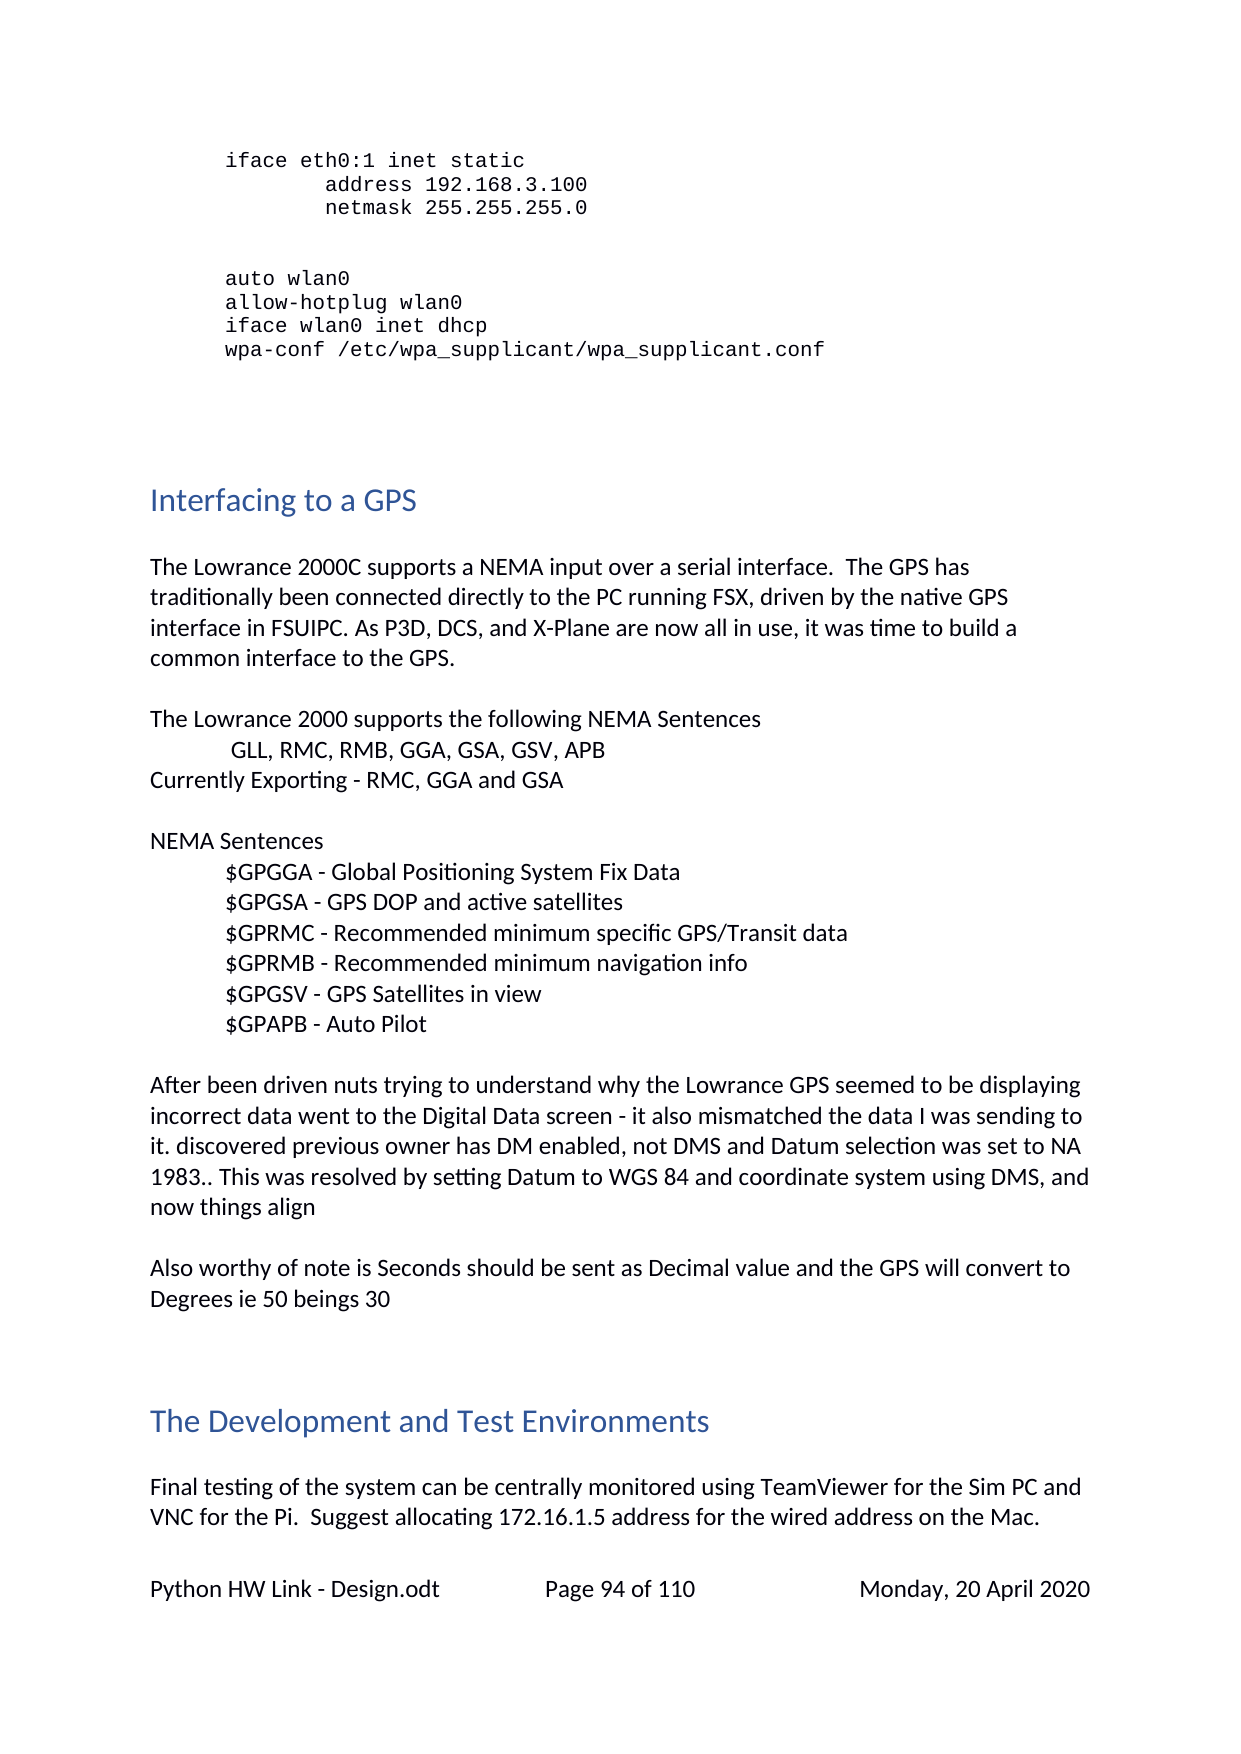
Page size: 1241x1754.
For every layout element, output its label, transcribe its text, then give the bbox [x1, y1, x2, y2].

text NEMA Sentences [150, 825, 1090, 856]
text $GPGSV - GPS Satellites in view [225, 978, 1090, 1008]
text The Lowrance 2000C supports a NEMA input over a serial interface. The GPS has traditionally been connected directly to the PC running FSX, driven by the native GPS interface in FSUIPC. As P3D, DCS, and X-Plane are now all in use, it was time to build a common interface to the GPS. [150, 551, 1090, 673]
text Also worthy of note is Seconds should be sent as Decimal value and the GPS will convert to Degrees ie 50 beings 30 [150, 1253, 1090, 1314]
text The Lowrance 2000 supports the following NEMA Sentences [150, 703, 1090, 734]
subtitle The Development and Test Environments [150, 1400, 1090, 1440]
text Currently Exporting - RMC, GGA and GSA [150, 764, 1090, 795]
text iface eth0:1 inet static address 192.168.3.100 netmask 255.255.255.0 auto wlan0 allow-hotplug wlan0 iface wlan0 inet dhcp wpa-conf /etc/wpa_supplicant/wpa_supplicant.conf [225, 150, 1090, 393]
text GLL, RMC, RMB, GGA, GSA, GSV, APB [225, 734, 1090, 764]
text $GPRMB - Recommended minimum navigation info [225, 947, 1090, 978]
text Final testing of the system can be centrally monitored using TeamViewer for the Sim PC and VNC for the Pi. Suggest allocating 172.16.1.5 address for the wired address on the Mac. [150, 1471, 1090, 1532]
text $GPGGA - Global Positioning System Fix Data [225, 856, 1090, 886]
text $GPRMC - Recommended minimum specific GPS/Transit data [225, 917, 1090, 947]
text After been driven nuts trying to understand why the Lowrance GPS seemed to be displaying incorrect data went to the Digital Data screen - it also mismatched the data I was sending to it. discovered previous owner has DM enabled, not DMS and Datum selection was set to NA 1983.. This was resolved by setting Datum to WGS 84 and coordinate system using DMS, and now things align [150, 1069, 1090, 1222]
text $GPGSA - GPS DOP and active satellites [225, 886, 1090, 917]
subtitle Interfacing to a GPS [150, 479, 1090, 520]
text $GPAPB - Auto Pilot [225, 1008, 1090, 1039]
